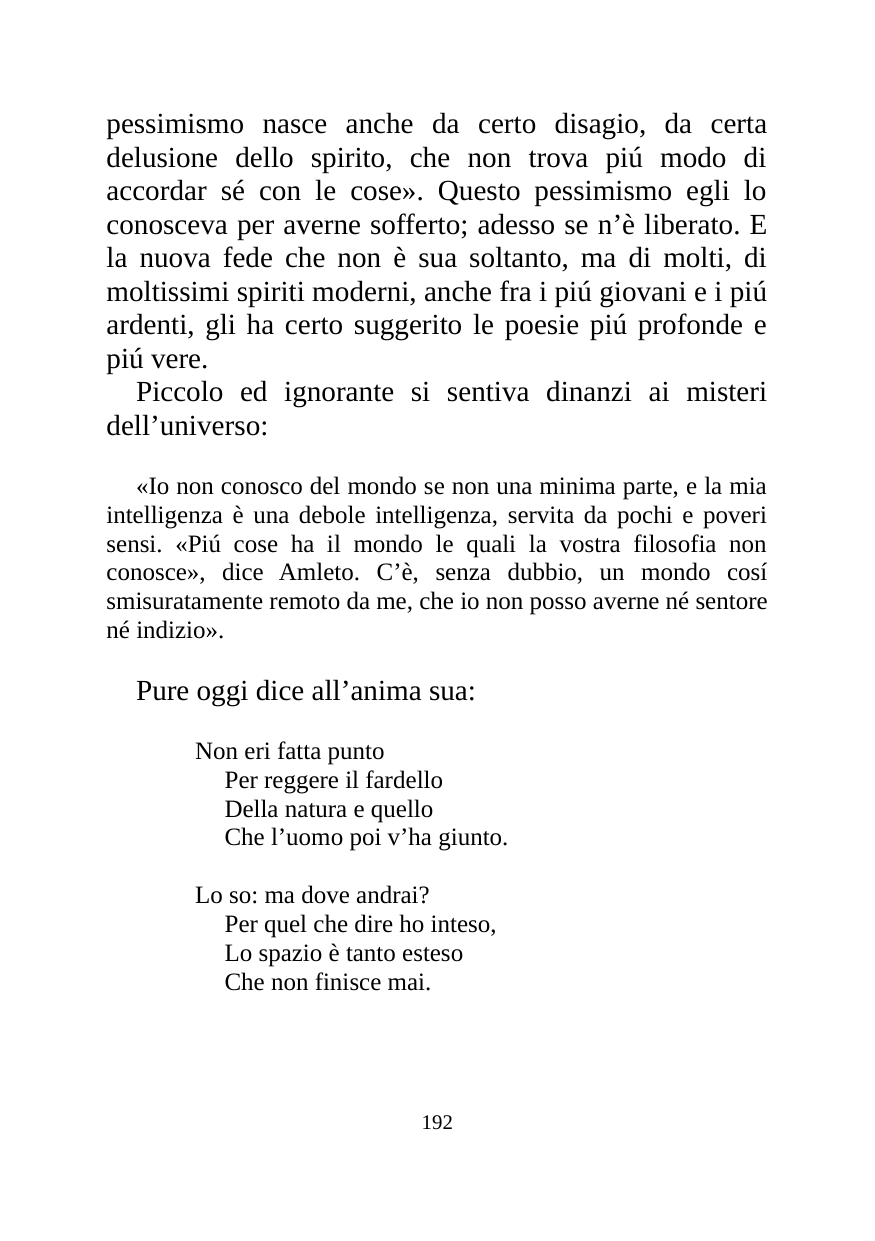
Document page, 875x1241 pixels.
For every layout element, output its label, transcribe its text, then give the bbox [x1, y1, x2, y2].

text pessimismo nasce anche da certo disagio, da certa delusione dello spirito, che non trova piú modo di accordar sé con le cose». Questo pessimismo egli lo conosceva per averne sofferto; adesso se n’è liberato. E la nuova fede che non è sua soltanto, ma di molti, di moltissimi spiriti moderni, anche fra i piú giovani e i piú ardenti, gli ha certo suggerito le poesie piú profonde e piú vere. [106, 106, 768, 374]
text Non eri fatta punto Per reggere il fardello Della natura e quello Che l’uomo poi v’ha giunto. [195, 736, 768, 851]
text «Io non conosco del mondo se non una minima parte, e la mia intelligenza è una debole intelligenza, servita da pochi e poveri sensi. «Piú cose ha il mondo le quali la vostra filosofia non conosce», dice Amleto. C’è, senza dubbio, un mondo cosí smisuratamente remoto da me, che io non posso averne né sentore né indizio». [106, 471, 768, 644]
text Lo so: ma dove andrai? Per quel che dire ho inteso, Lo spazio è tanto esteso Che non finisce mai. [195, 881, 768, 996]
text Piccolo ed ignorante si sentiva dinanzi ai misteri dell’universo: [106, 374, 768, 442]
text Pure oggi dice all’anima sua: [106, 673, 768, 707]
